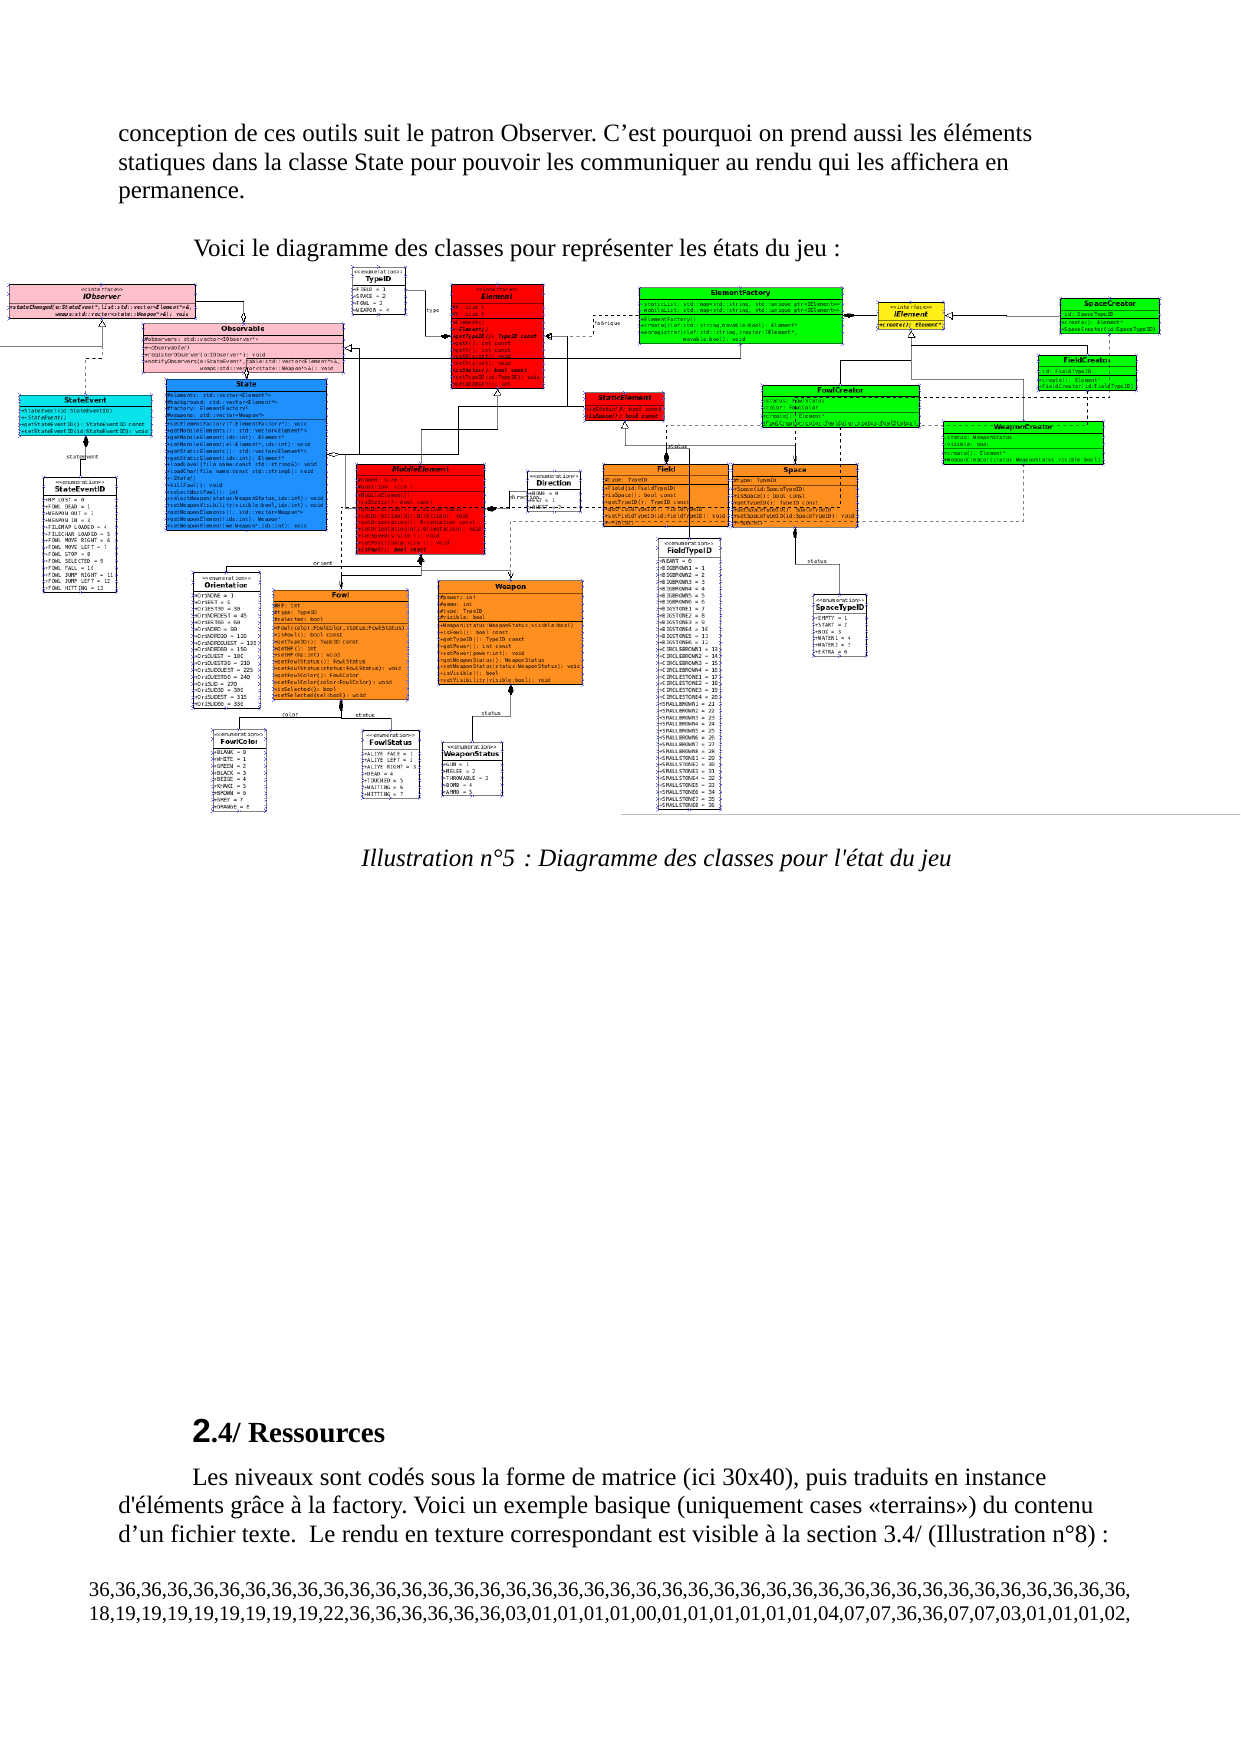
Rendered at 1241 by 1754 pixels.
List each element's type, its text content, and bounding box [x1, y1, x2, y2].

list Voici le diagramme des classes pour représenter les états du jeu : [156, 233, 1122, 262]
subtitle 2.4/ Ressources [118, 1411, 1122, 1449]
list Illustration n°5 : Diagramme des classes pour l'état du jeu [156, 843, 1122, 872]
text 18,19,19,19,19,19,19,19,19,22,36,36,36,36,36,36,03,01,01,01,01,00,01,01,01,01,01,01,04,07,07,36,36,07,07,03,01,01,01,02, [89, 1601, 1181, 1625]
text Les niveaux sont codés sous la forme de matrice (ici 30x40), puis traduits en instance d'éléments grâce à la factory. Voici un exemple basique (uniquement cases «terrains») du contenu d’un fichier texte. Le rendu en texture correspondant est visible à la section 3.4/ (Illustration n°8) : [118, 1462, 1122, 1548]
text conception de ces outils suit le patron Observer. C’est pourquoi on prend aussi les éléments statiques dans la classe State pour pouvoir les communiquer au rendu qui les affichera en permanence. [118, 118, 1122, 204]
picture [0, 264, 1241, 815]
text 36,36,36,36,36,36,36,36,36,36,36,36,36,36,36,36,36,36,36,36,36,36,36,36,36,36,36,36,36,36,36,36,36,36,36,36,36,36,36,36, [89, 1577, 1181, 1601]
